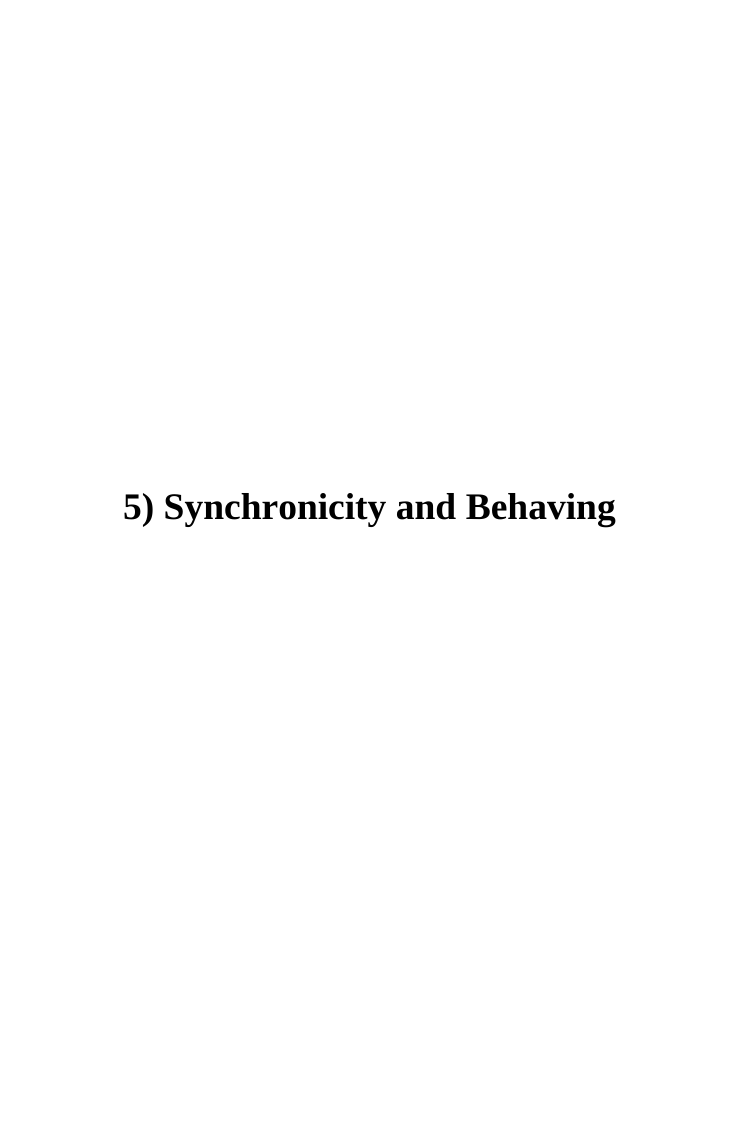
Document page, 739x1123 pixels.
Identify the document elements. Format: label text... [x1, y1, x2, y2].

subtitle 5) Synchronicity and Behaving [118, 485, 620, 528]
